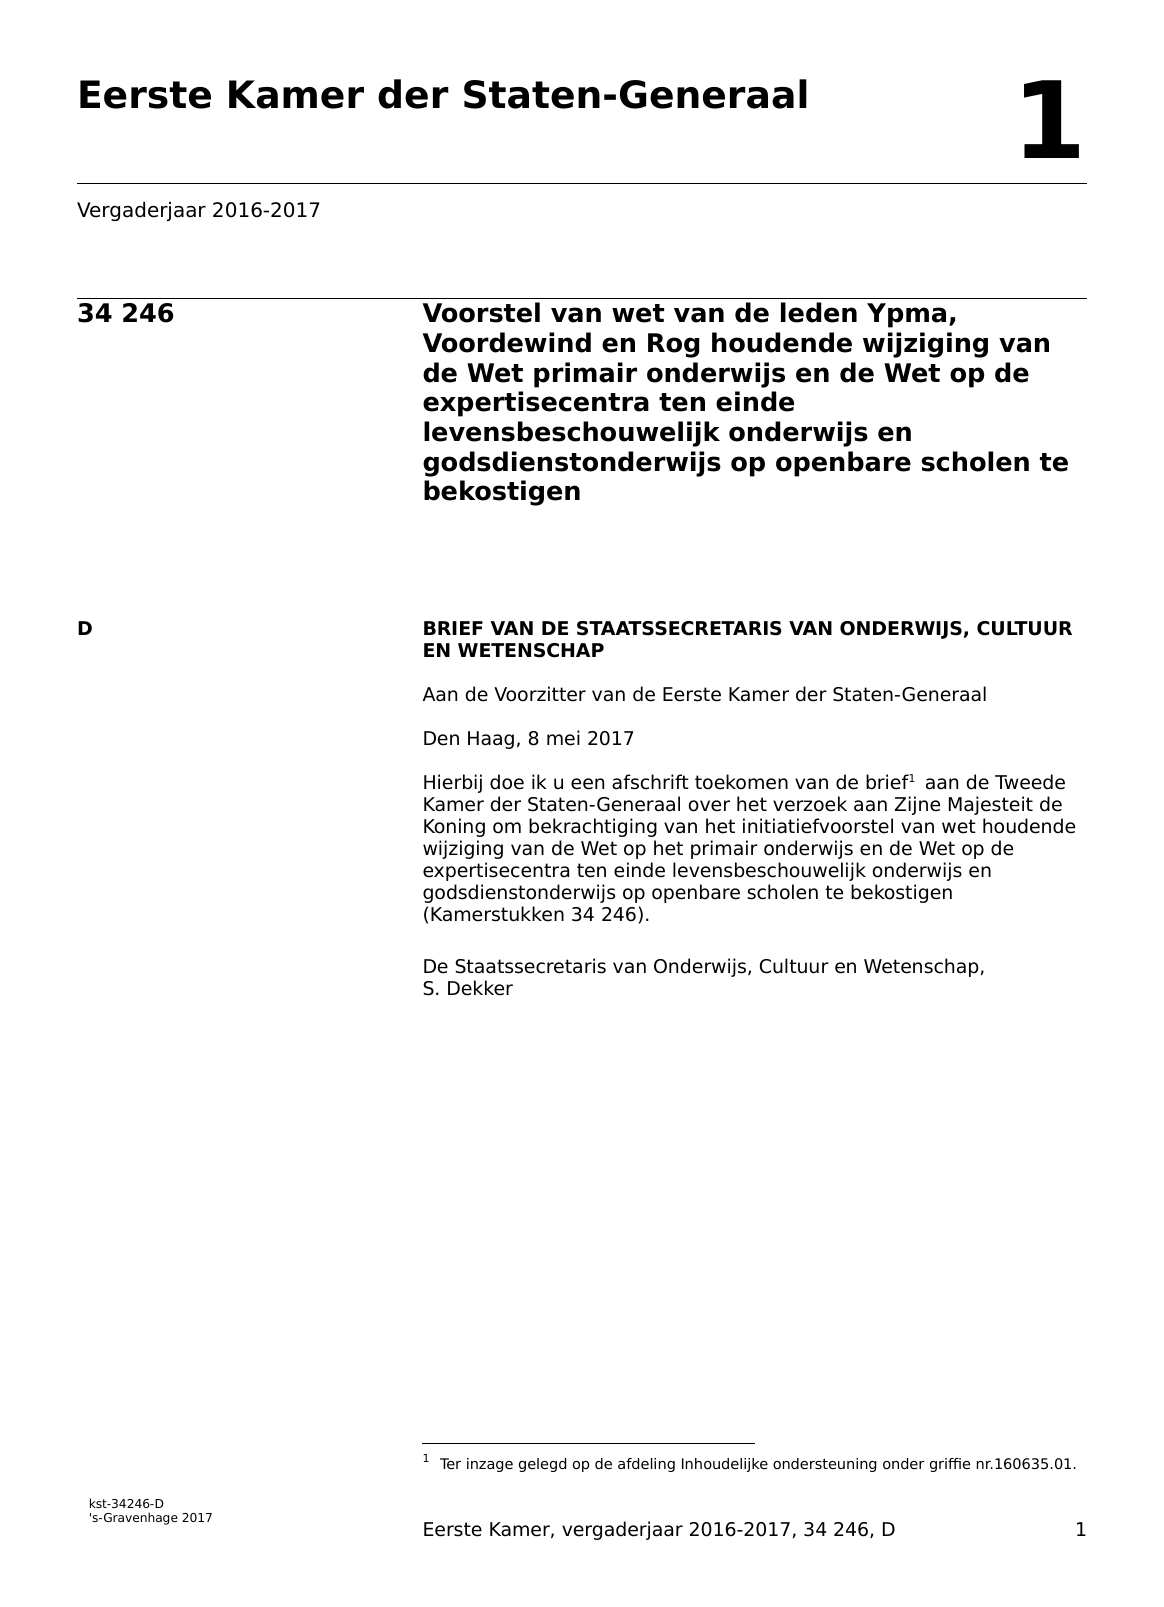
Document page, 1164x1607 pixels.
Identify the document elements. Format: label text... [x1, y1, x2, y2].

text 's-Gravenhage 2017 [88, 1511, 323, 1525]
text Aan de Voorzitter van de Eerste Kamer der Staten-Generaal [422, 684, 1087, 706]
table_header Eerste Kamer der Staten-Generaal [77, 59, 886, 183]
table_header 1 [886, 59, 1087, 183]
text Den Haag, 8 mei 2017 [422, 728, 1087, 750]
text De Staatssecretaris van Onderwijs, Cultuur en Wetenschap, S. Dekker [422, 956, 1087, 1000]
table_cell Vergaderjaar 2016-2017 [77, 184, 1087, 298]
text Ter inzage gelegd op de afdeling Inhoudelijke ondersteuning onder griffie nr.160635.01. [422, 1452, 1087, 1474]
text kst-34246-D [88, 1497, 323, 1511]
subtitle 34 246 Voorstel van wet van de leden Ypma, Voordewind en Rog houdende wijziging van de Wet primair onderwijs en de Wet op de expertisecentra ten einde levensbeschouwelijk onderwijs en godsdienstonderwijs op openbare scholen te bekostigen [77, 299, 1087, 507]
subtitle D BRIEF VAN DE STAATSSECRETARIS VAN ONDERWIJS, CULTUUR EN WETENSCHAP [77, 618, 1087, 662]
text Hierbij doe ik u een afschrift toekomen van de brief aan de Tweede Kamer der Staten-Generaal over het verzoek aan Zijne Majesteit de Koning om bekrachtiging van het initiatiefvoorstel van wet houdende wijziging van de Wet op het primair onderwijs en de Wet op de expertisecentra ten einde levensbeschouwelijk onderwijs en godsdienstonderwijs op openbare scholen te bekostigen (Kamerstukken 34 246). [422, 772, 1087, 926]
